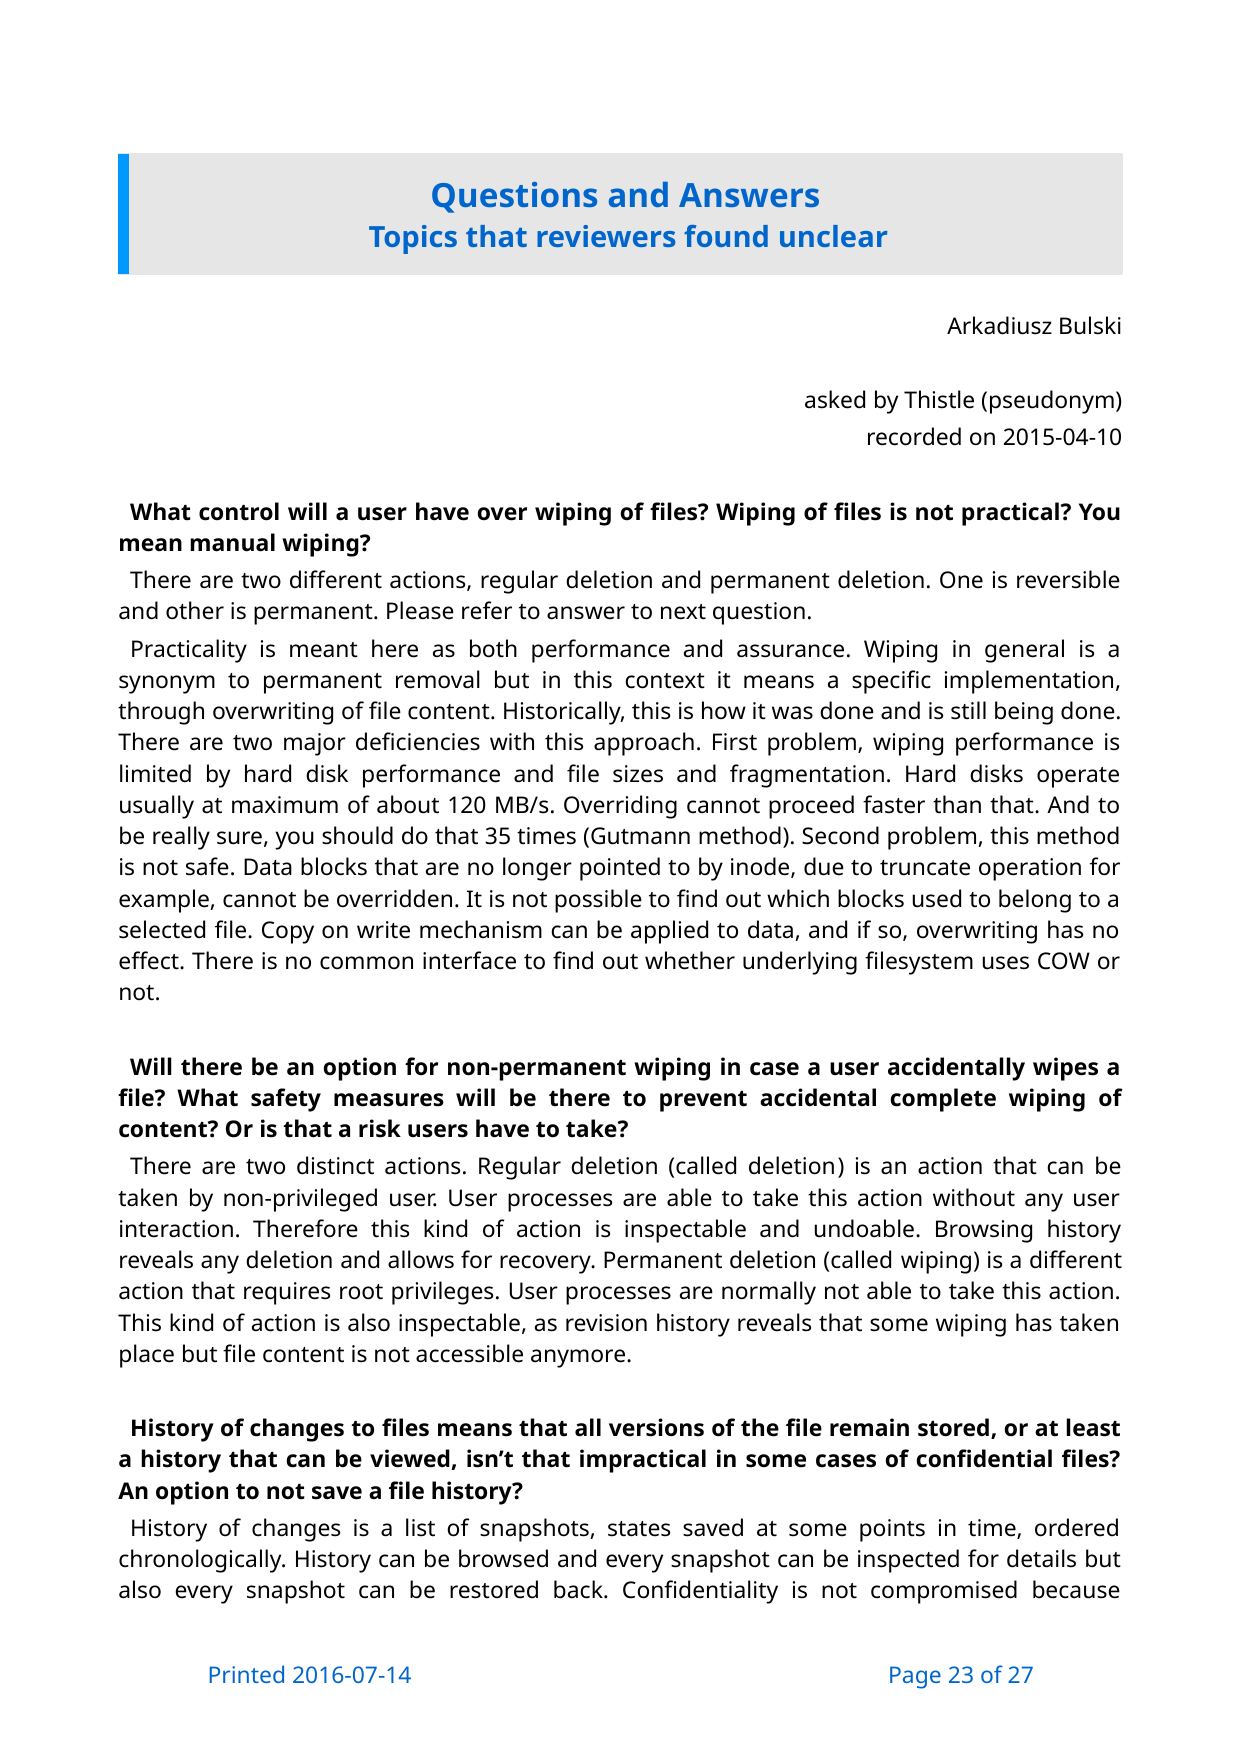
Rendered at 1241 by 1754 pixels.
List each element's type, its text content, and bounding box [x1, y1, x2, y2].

text Arkadiusz Bulski [118, 310, 1122, 341]
text History of changes is a list of snapshots, states saved at some points in time, ordered chronologically. History can be browsed and every snapshot can be inspected for details but also every snapshot can be restored back. Confidentiality is not compromised because [118, 1512, 1122, 1606]
text There are two different actions, regular deletion and permanent deletion. One is reversible and other is permanent. Please refer to answer to next question. [118, 564, 1122, 627]
text Will there be an option for non-permanent wiping in case a user accidentally wipes a file? What safety measures will be there to prevent accidental complete wiping of content? Or is that a risk users have to take? [118, 1051, 1122, 1144]
text There are two distinct actions. Regular deletion (called deletion) is an action that can be taken by non-privileged user. User processes are able to take this action without any user interaction. Therefore this kind of action is inspectable and undoable. Browsing history reveals any deletion and allows for recovery. Permanent deletion (called wiping) is a different action that requires root privileges. User processes are normally not able to take this action. This kind of action is also inspectable, as revision history reveals that some wiping has taken place but file content is not accessible anymore. [118, 1150, 1122, 1369]
text Practicality is meant here as both performance and assurance. Wiping in general is a synonym to permanent removal but in this context it means a specific implementation, through overwriting of file content. Historically, this is how it was done and is still being done. There are two major deficiencies with this approach. First problem, wiping performance is limited by hard disk performance and file sizes and fragmentation. Hard disks operate usually at maximum of about 120 MB/s. Overriding cannot proceed faster than that. And to be really sure, you should do that 35 times (Gutmann method). Second problem, this method is not safe. Data blocks that are no longer pointed to by inode, due to truncate operation for example, cannot be overridden. It is not possible to find out which blocks used to belong to a selected file. Copy on write mechanism can be applied to data, and if so, overwriting has no effect. There is no common interface to find out whether underlying filesystem uses COW or not. [118, 632, 1122, 1007]
text What control will a user have over wiping of files? Wiping of files is not practical? You mean manual wiping? [118, 496, 1122, 558]
text History of changes to files means that all versions of the file remain stored, or at least a history that can be viewed, isn’t that impractical in some cases of confidential files? An option to not save a file history? [118, 1412, 1122, 1506]
text asked by Thistle (pseudonym) [118, 384, 1122, 415]
text recorded on 2015-04-10 [118, 421, 1122, 452]
title Questions and Answers Topics that reviewers found unclear [129, 155, 1122, 274]
